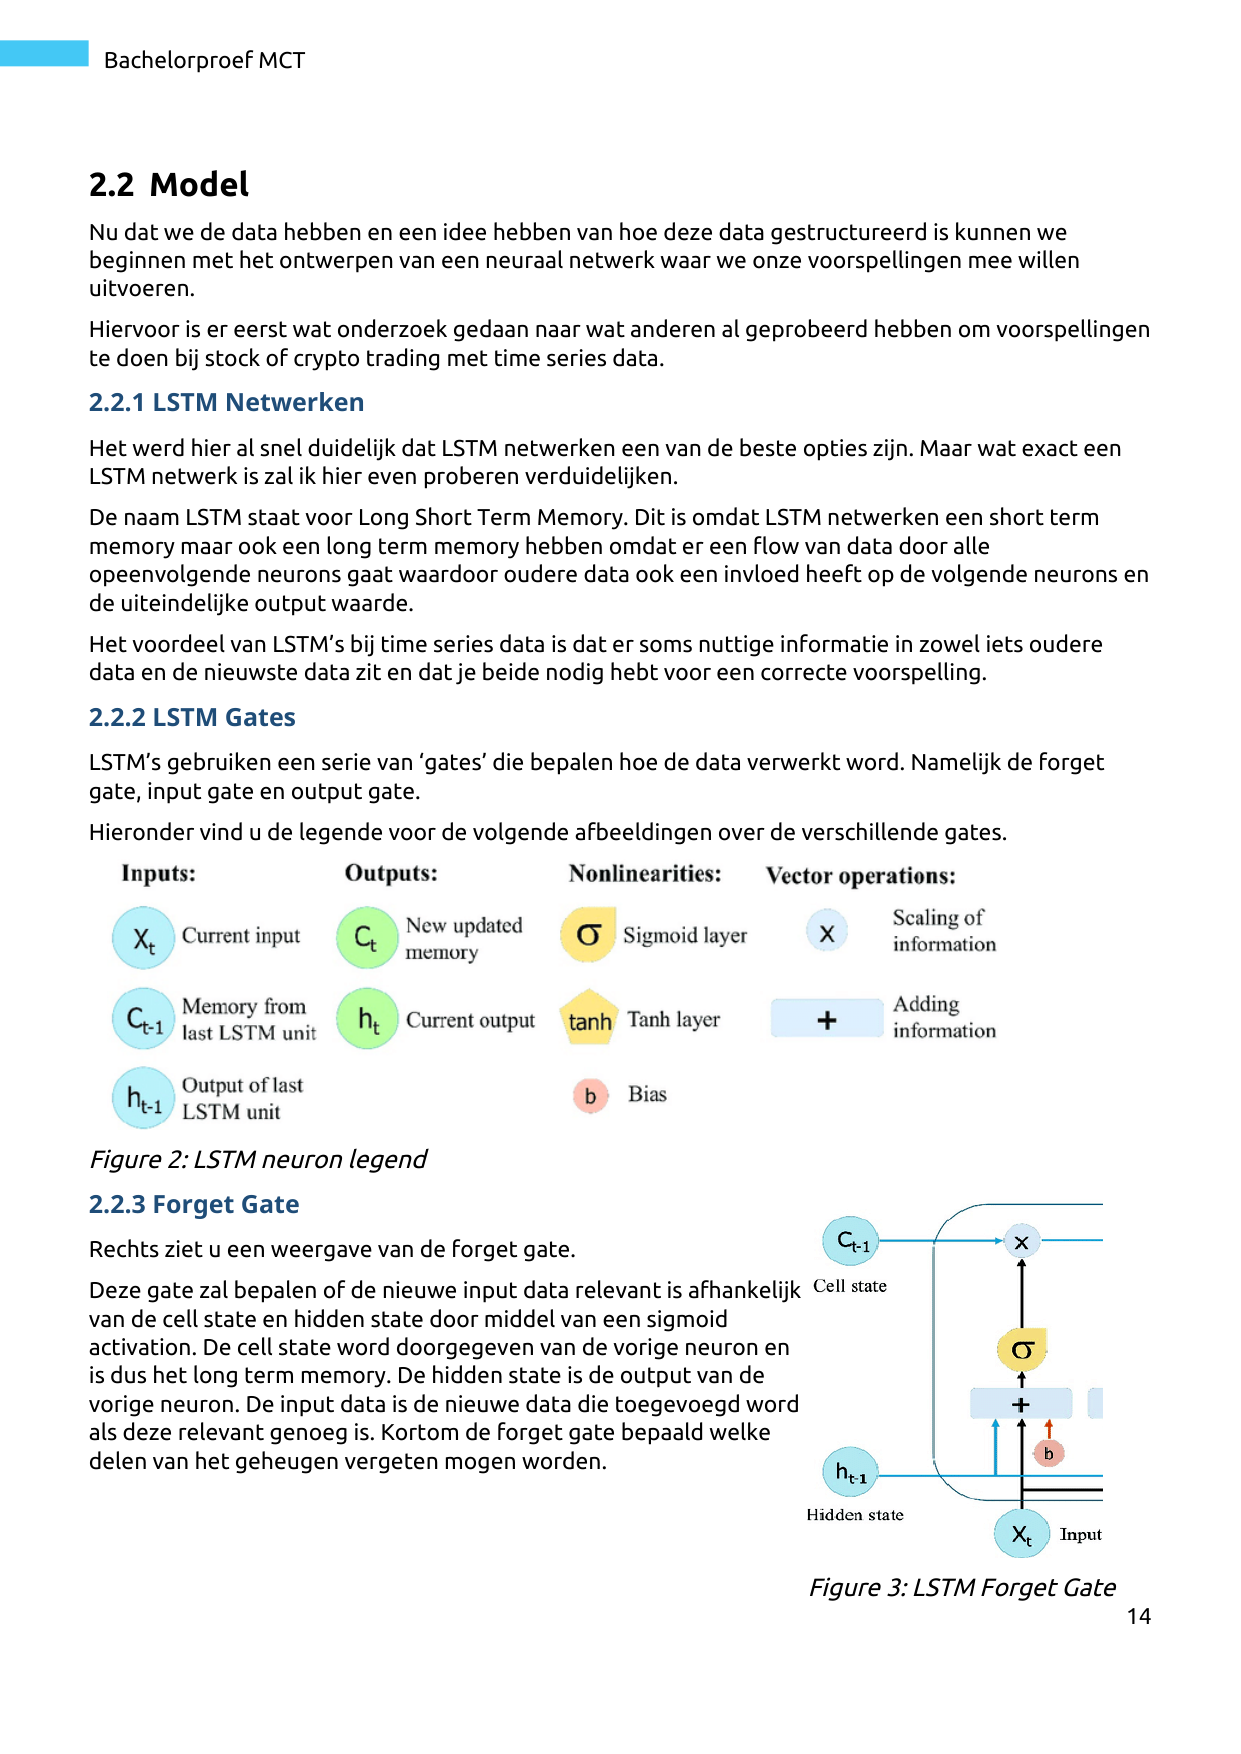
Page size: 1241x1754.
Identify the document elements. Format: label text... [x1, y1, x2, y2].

text Het werd hier al snel duidelijk dat LSTM netwerken een van de beste opties zijn. Maar wat exact een LSTM netwerk is zal ik hier even proberen verduidelijken. [89, 434, 1152, 489]
text Rechts ziet u een weergave van de forget gate. [89, 1236, 807, 1262]
picture [107, 858, 999, 1130]
subtitle Model [89, 164, 1152, 202]
subtitle 2.2.1 LSTM Netwerken [89, 385, 1152, 419]
text Deze gate zal bepalen of de nieuwe input data relevant is afhankelijk van de cell state en hidden state door middel van een sigmoid activation. De cell state word doorgegeven van de vorige neuron en is dus het long term memory. De hidden state is de output van de vorige neuron. De input data is de nieuwe data die toegevoegd word als deze relevant genoeg is. Kortom de forget gate bepaald welke delen van het geheugen vergeten mogen worden. [89, 1277, 807, 1474]
subtitle 2.2.2 LSTM Gates [89, 699, 1152, 733]
text Nu dat we de data hebben en een idee hebben van hoe deze data gestructureerd is kunnen we beginnen met het ontwerpen van een neuraal netwerk waar we onze voorspellingen mee willen uitvoeren. [89, 218, 1152, 301]
text Hieronder vind u de legende voor de volgende afbeeldingen over de verschillende gates. [89, 818, 1152, 844]
text LSTM’s gebruiken een serie van ‘gates’ die bepalen hoe de data verwerkt word. Namelijk de forget gate, input gate en output gate. [89, 749, 1152, 803]
text Figure 2: LSTM neuron legend [88, 1130, 1017, 1173]
picture [807, 1188, 1103, 1558]
text Het voordeel van LSTM’s bij time series data is dat er soms nuttige informatie in zowel iets oudere data en de nieuwste data zit en dat je beide nodig hebt voor een correcte voorspelling. [89, 630, 1152, 685]
text Hiervoor is er eerst wat onderzoek gedaan naar wat anderen al geprobeerd hebben om voorspellingen te doen bij stock of crypto trading met time series data. [89, 316, 1152, 371]
text Figure 3: LSTM Forget Gate [808, 1558, 1119, 1601]
text De naam LSTM staat voor Long Short Term Memory. Dit is omdat LSTM netwerken een short term memory maar ook een long term memory hebben omdat er een flow van data door alle opeenvolgende neurons gaat waardoor oudere data ook een invloed heeft op de volgende neurons en de uiteindelijke output waarde. [89, 504, 1152, 615]
subtitle 2.2.3 Forget Gate [89, 1186, 1152, 1221]
